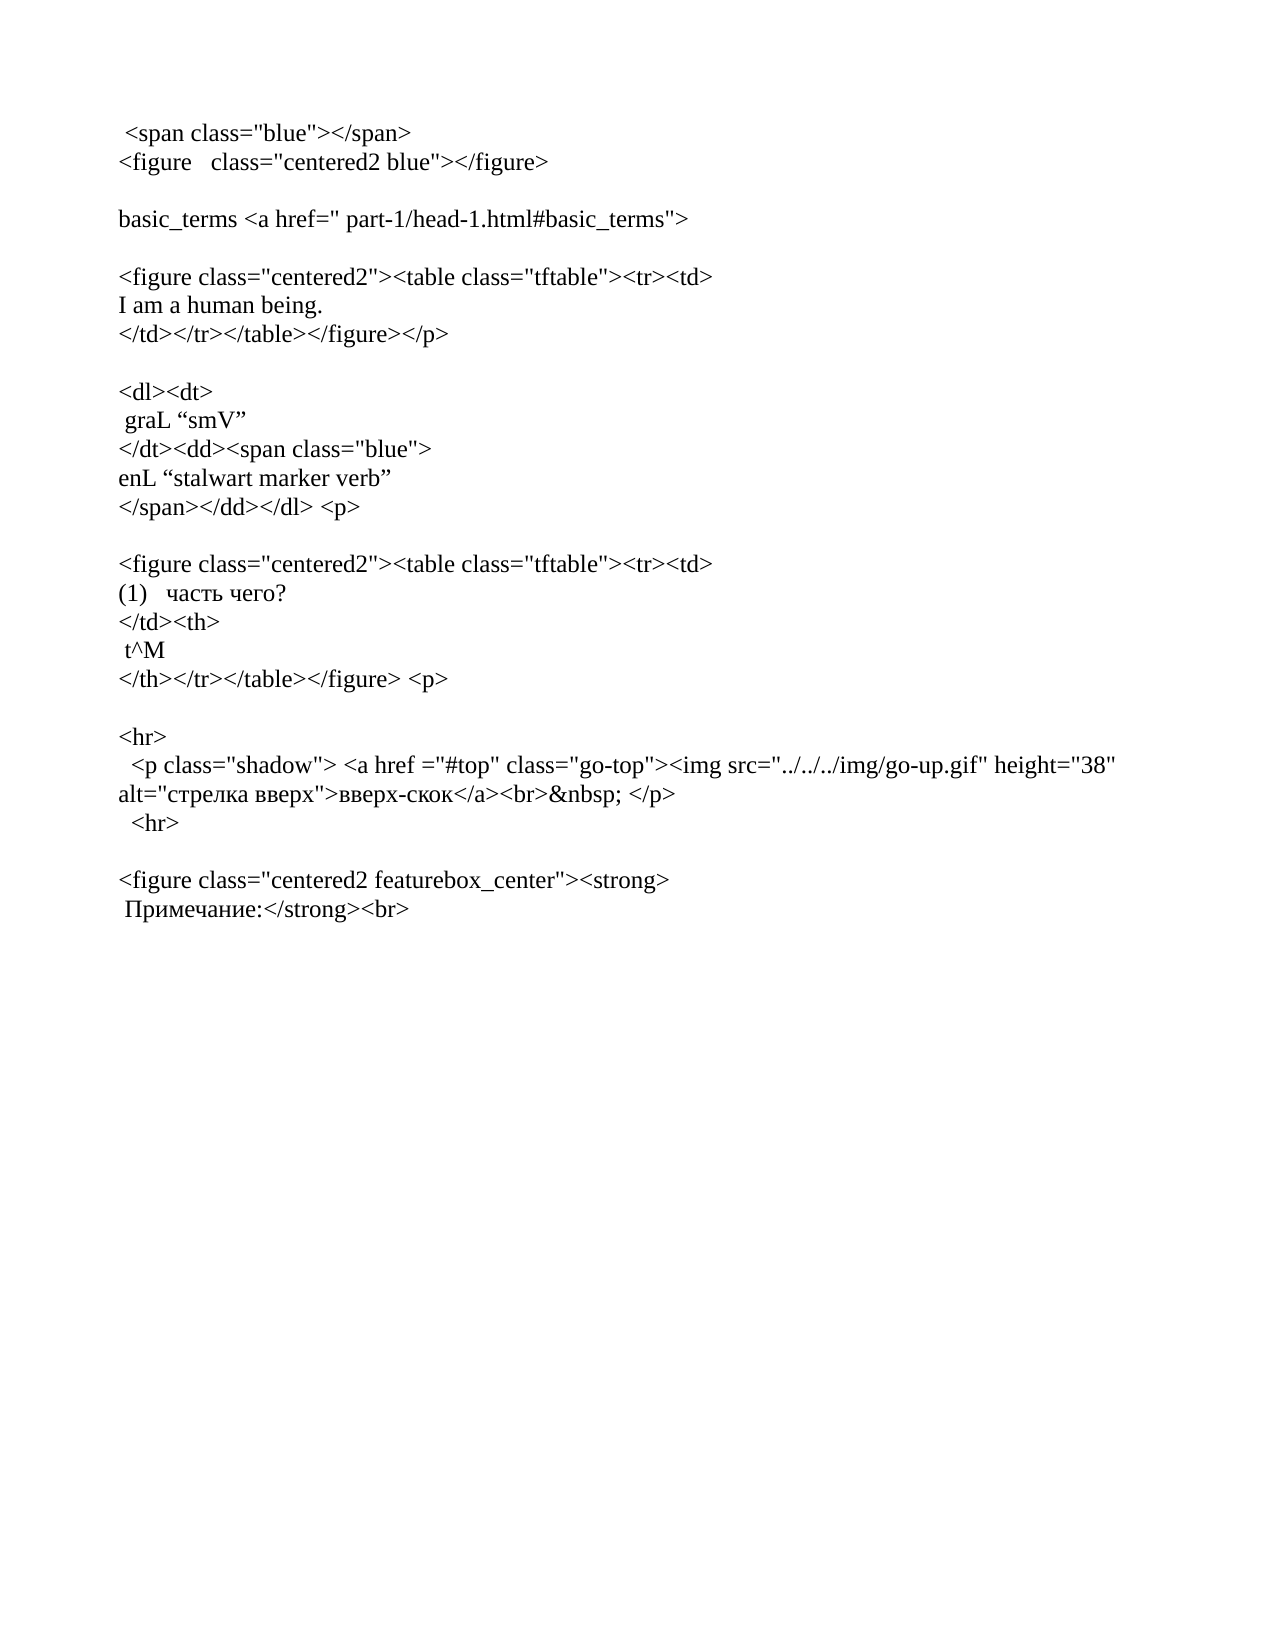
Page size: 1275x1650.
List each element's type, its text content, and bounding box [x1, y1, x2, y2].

text <p class="shadow"> <a href ="#top" class="go-top"><img src="../../../img/go-up.gif" height="38" alt="стрелка вверх">вверх-скок</a><br>&nbsp; </p> [118, 751, 1157, 808]
text </th></tr></table></figure> <p> [118, 664, 1157, 693]
text I am a human being. [118, 291, 1157, 319]
text (1) часть чего? [118, 578, 1157, 607]
text <span class="blue"></span> [118, 118, 1157, 147]
text <figure class="centered2 blue"></figure> [118, 147, 1157, 176]
text basic_terms <a href=" part-1/head-1.html#basic_terms"> [118, 204, 1157, 233]
text enL “stalwart marker verb” [118, 463, 1157, 492]
text </td></tr></table></figure></p> [118, 319, 1157, 348]
text <hr> [118, 808, 1157, 837]
text </td><th> [118, 607, 1157, 636]
text t^M [118, 636, 1157, 664]
text <dl><dt> [118, 377, 1157, 406]
text <figure class="centered2 featurebox_center"><strong> [118, 866, 1157, 894]
text Примечание:</strong><br> [118, 894, 1157, 923]
text </span></dd></dl> <p> [118, 492, 1157, 521]
text graL “smV” [118, 406, 1157, 434]
text <figure class="centered2"><table class="tftable"><tr><td> [118, 262, 1157, 291]
text </dt><dd><span class="blue"> [118, 434, 1157, 463]
text <hr> [118, 722, 1157, 751]
text <figure class="centered2"><table class="tftable"><tr><td> [118, 549, 1157, 578]
